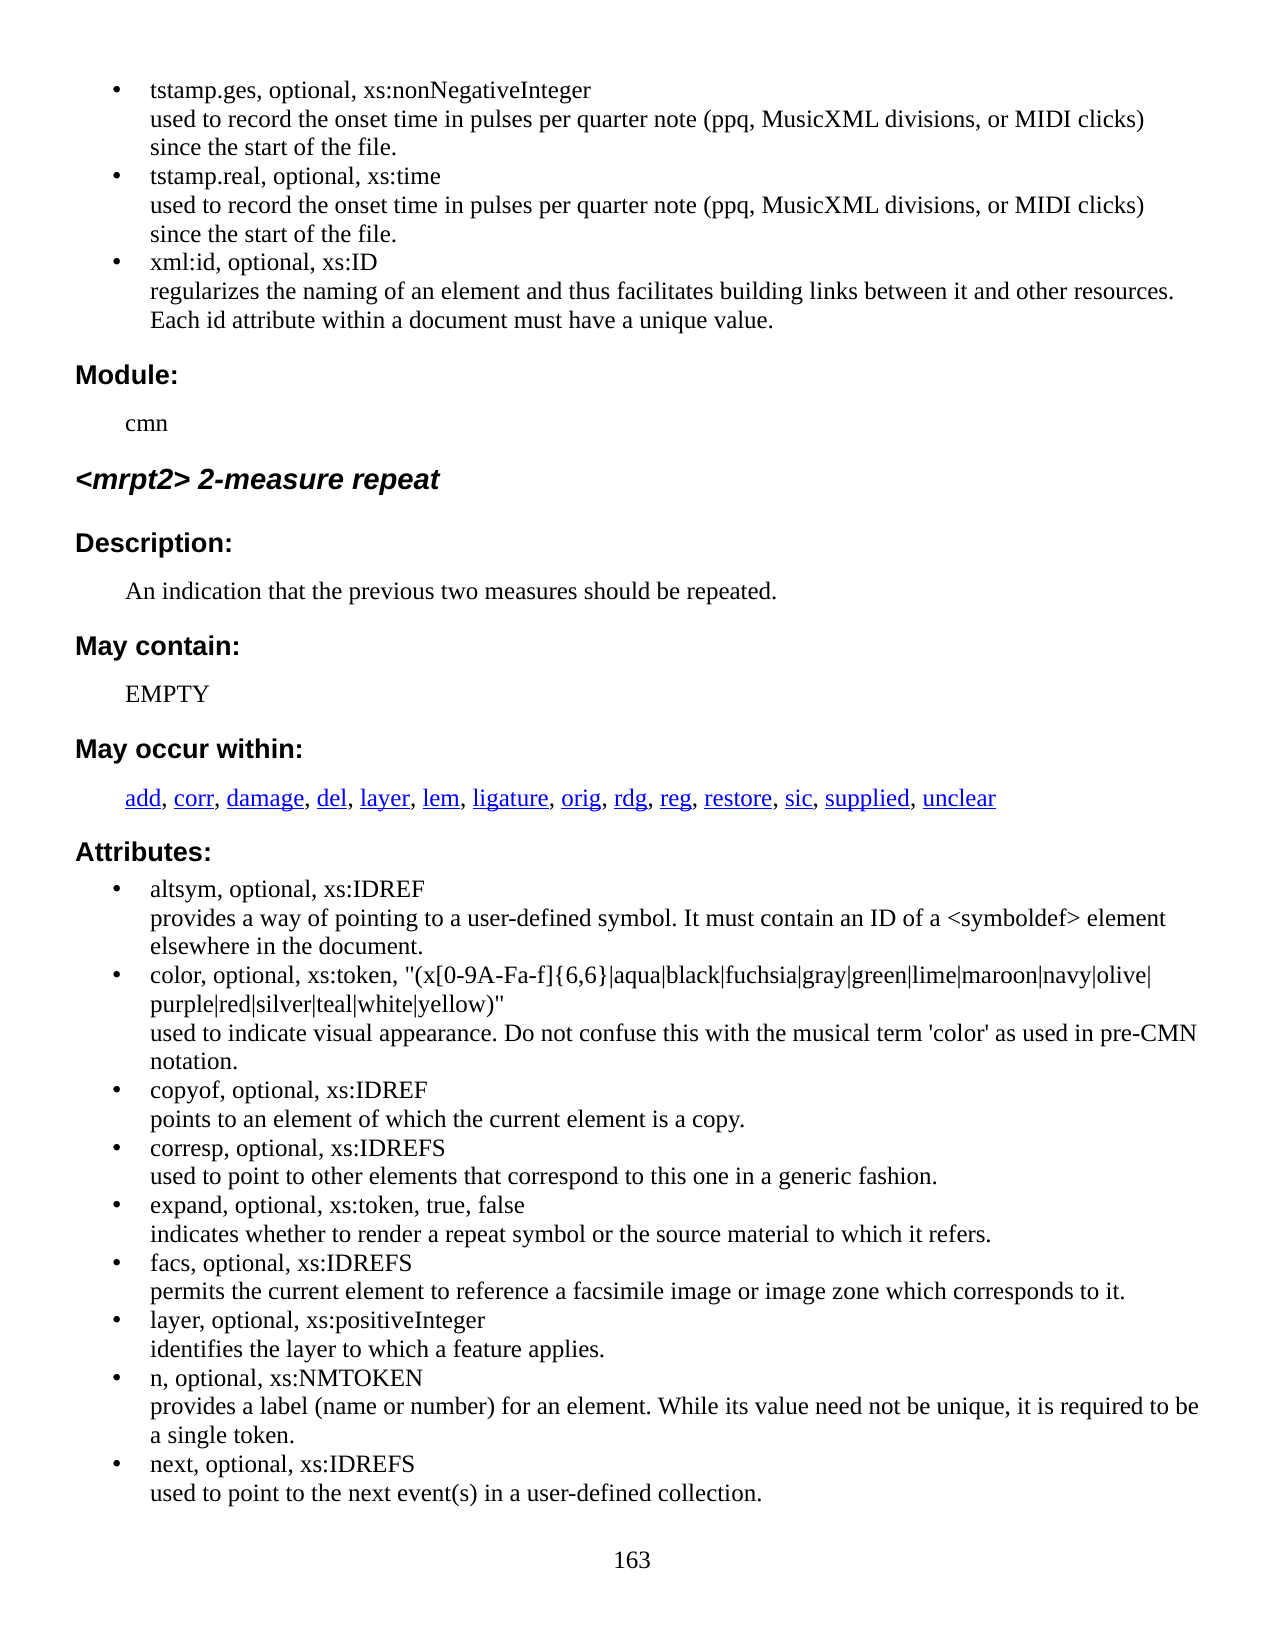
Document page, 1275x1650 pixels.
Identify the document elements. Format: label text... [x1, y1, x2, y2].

subtitle Attributes: [75, 836, 1200, 868]
subtitle May occur within: [75, 733, 1200, 764]
list copyof, optional, xs:IDREF points to an element of which the current element is a copy. [112, 1075, 1200, 1133]
text cmn [75, 408, 1200, 437]
list expand, optional, xs:token, true, false indicates whether to render a repeat symbol or the source material to which it refers. [112, 1190, 1200, 1248]
list color, optional, xs:token, "(x[0-9A-Fa-f]{6,6}|aqua|black|fuchsia|gray|green|lime|maroon|navy|olive|purple|red|silver|teal|white|yellow)" used to indicate visual appearance. Do not confuse this with the musical term 'color' as used in pre-CMN notation. [112, 960, 1200, 1075]
list next, optional, xs:IDREFS used to point to the next event(s) in a user-defined collection. [112, 1449, 1200, 1506]
list tstamp.ges, optional, xs:nonNegativeInteger used to record the onset time in pulses per quarter note (ppq, MusicXML divisions, or MIDI clicks) since the start of the file. [112, 75, 1200, 161]
subtitle Module: [75, 359, 1200, 390]
text An indication that the previous two measures should be repeated. [75, 576, 1200, 605]
subtitle <mrpt2> 2-measure repeat [75, 462, 1200, 496]
subtitle Description: [75, 527, 1200, 558]
list tstamp.real, optional, xs:time used to record the onset time in pulses per quarter note (ppq, MusicXML divisions, or MIDI clicks) since the start of the file. [112, 161, 1200, 247]
list layer, optional, xs:positiveInteger identifies the layer to which a feature applies. [112, 1305, 1200, 1363]
list altsym, optional, xs:IDREF provides a way of pointing to a user-defined symbol. It must contain an ID of a <symboldef> element elsewhere in the document. [112, 874, 1200, 960]
list facs, optional, xs:IDREFS permits the current element to reference a facsimile image or image zone which corresponds to it. [112, 1248, 1200, 1305]
list corresp, optional, xs:IDREFS used to point to other elements that correspond to this one in a generic fashion. [112, 1133, 1200, 1190]
text EMPTY [75, 679, 1200, 708]
list xml:id, optional, xs:ID regularizes the naming of an element and thus facilitates building links between it and other resources. Each id attribute within a document must have a unique value. [112, 247, 1200, 334]
list n, optional, xs:NMTOKEN provides a label (name or number) for an element. While its value need not be unique, it is required to be a single token. [112, 1363, 1200, 1449]
subtitle May contain: [75, 630, 1200, 661]
text add, corr, damage, del, layer, lem, ligature, orig, rdg, reg, restore, sic, supplied, unclear [75, 783, 1200, 811]
